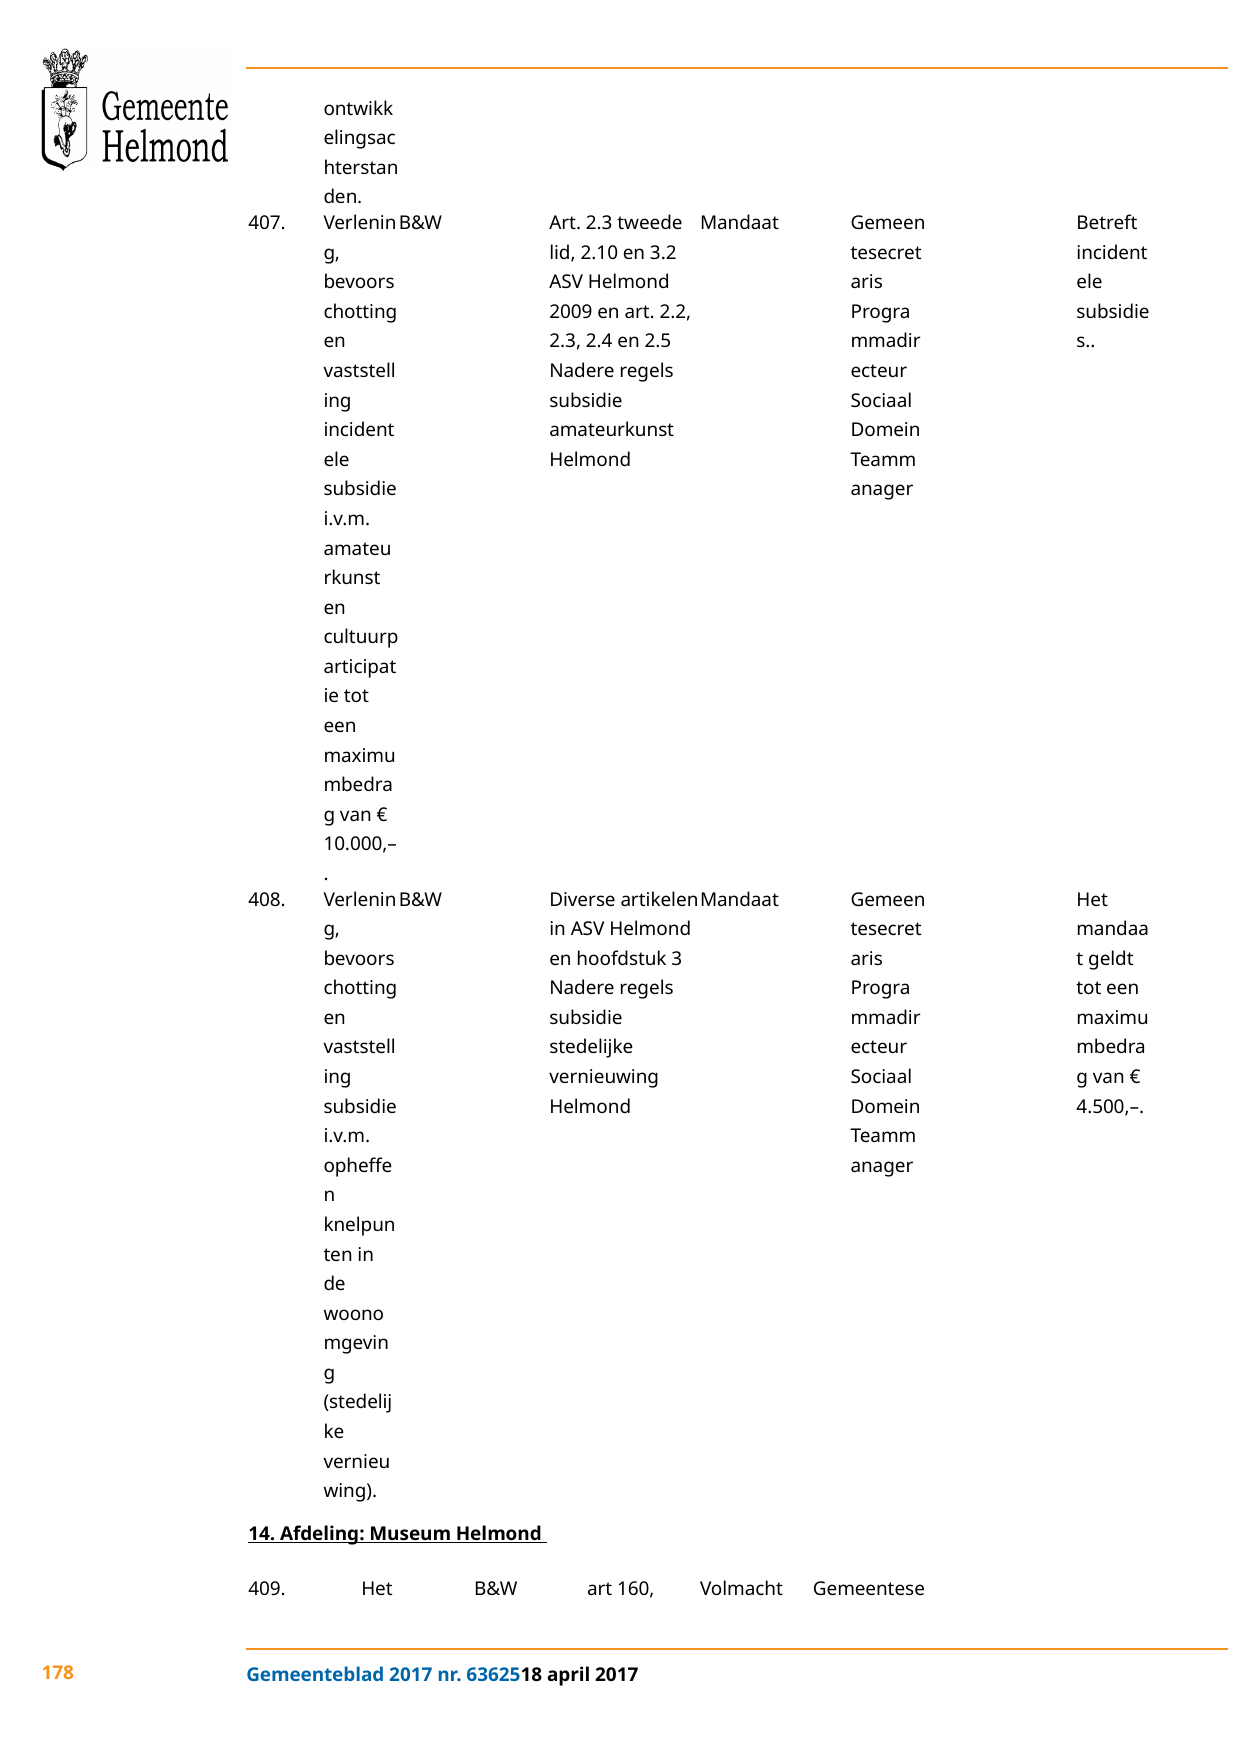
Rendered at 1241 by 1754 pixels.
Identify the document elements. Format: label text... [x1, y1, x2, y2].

table_header Het [361, 1575, 474, 1601]
table_header [926, 1575, 1038, 1601]
table_header Gemeentese [813, 1575, 926, 1601]
picture [41, 47, 231, 172]
table_cell [700, 95, 850, 209]
table_cell [399, 95, 549, 209]
table_cell Gemeentesecretaris Programmadirecteur Sociaal Domein Teammanager [850, 886, 926, 1503]
table_cell Mandaat [700, 886, 850, 1503]
table_cell Gemeentesecretaris Programmadirecteur Sociaal Domein Teammanager [850, 209, 926, 886]
table_cell [850, 95, 926, 209]
table_cell Diverse artikelen in ASV Helmond en hoofdstuk 3 Nadere regels subsidie stedelijke vernieuwing Helmond [549, 886, 700, 1503]
table_cell 407. [248, 209, 323, 886]
table_cell [1076, 95, 1152, 209]
table_cell [248, 95, 323, 209]
table_cell B&W [399, 886, 549, 1503]
table_header B&W [474, 1575, 587, 1601]
table_cell Betreft incidentele subsidies.. [1076, 209, 1152, 886]
table_cell 408. [248, 886, 323, 1503]
table_cell Verlening, bevoorschotting en vaststelling subsidie i.v.m. opheffen knelpunten in de woonomgeving (stedelijke vernieuwing). [323, 886, 398, 1503]
table_cell [926, 886, 1076, 1503]
table_cell [549, 95, 700, 209]
table_cell Art. 2.3 tweede lid, 2.10 en 3.2 ASV Helmond 2009 en art. 2.2, 2.3, 2.4 en 2.5 Nadere regels subsidie amateurkunst Helmond [549, 209, 700, 886]
table_cell ontwikkelingsachterstanden. [323, 95, 398, 209]
table_header Volmacht [700, 1575, 813, 1601]
table_cell Mandaat [700, 209, 850, 886]
table_cell [926, 95, 1076, 209]
table_cell Verlening, bevoorschotting en vaststelling incidentele subsidie i.v.m. amateurkunst en cultuurparticipatie tot een maximumbedrag van € 10.000,–. [323, 209, 398, 886]
table_cell [926, 209, 1076, 886]
table_header art 160, [587, 1575, 700, 1601]
table_header 409. [248, 1575, 361, 1601]
table_cell Het mandaat geldt tot een maximumbedrag van € 4.500,–. [1076, 886, 1152, 1503]
text 14. Afdeling: Museum Helmond [248, 1520, 1152, 1546]
table_cell B&W [399, 209, 549, 886]
table_header [1039, 1575, 1152, 1601]
